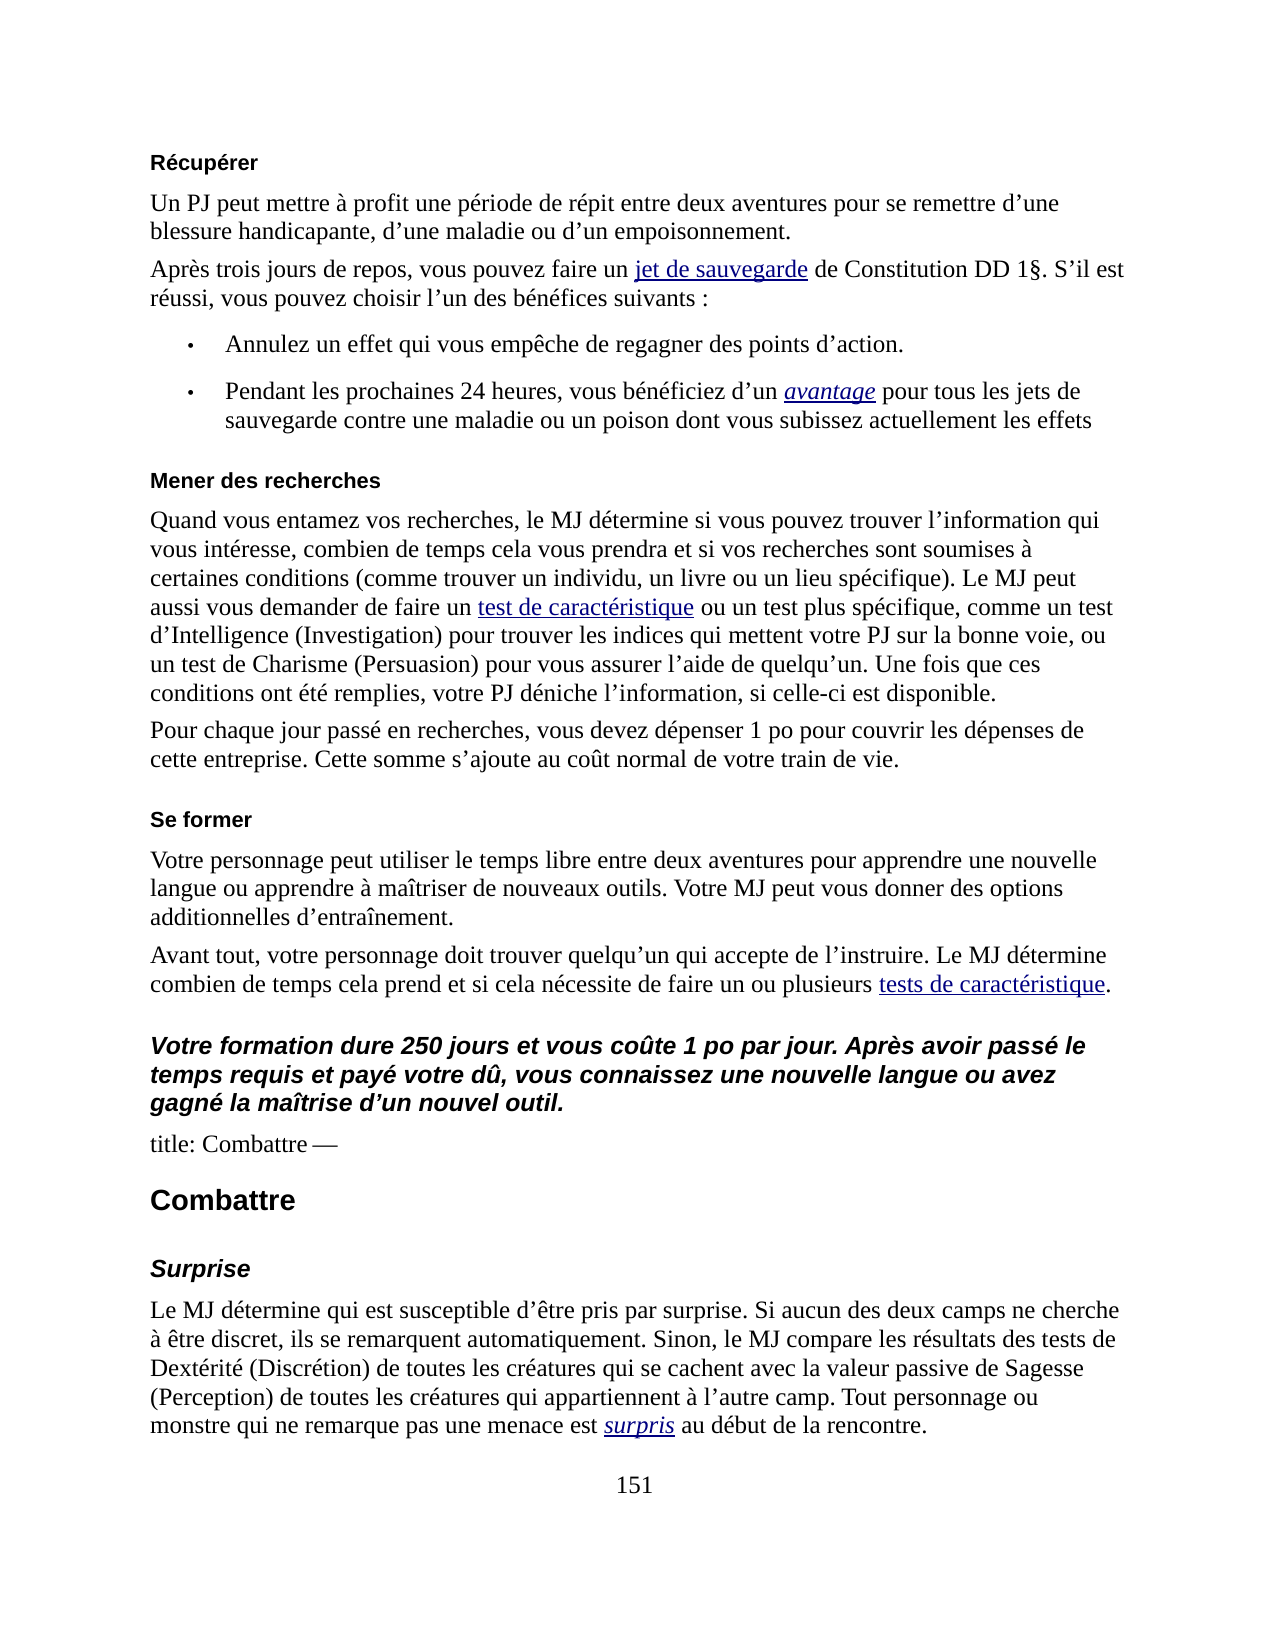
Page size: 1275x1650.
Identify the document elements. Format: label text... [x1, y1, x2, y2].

text Votre personnage peut utiliser le temps libre entre deux aventures pour apprendre une nouvelle langue ou apprendre à maîtriser de nouveaux outils. Votre MJ peut vous donner des options additionnelles d’entraînement. [150, 845, 1125, 931]
list Pendant les prochaines 24 heures, vous bénéficiez d’un avantage pour tous les jets de sauvegarde contre une maladie ou un poison dont vous subissez actuellement les effets [187, 376, 1125, 434]
text Le MJ détermine qui est susceptible d’être pris par surprise. Si aucun des deux camps ne cherche à être discret, ils se remarquent automatiquement. Sinon, le MJ compare les résultats des tests de Dextérité (Discrétion) de toutes les créatures qui se cachent avec la valeur passive de Sagesse (Perception) de toutes les créatures qui appartiennent à l’autre camp. Tout personnage ou monstre qui ne remarque pas une menace est surpris au début de la rencontre. [150, 1295, 1125, 1439]
list Annulez un effet qui vous empêche de regagner des points d’action. [187, 329, 1125, 358]
text Avant tout, votre personnage doit trouver quelqu’un qui accepte de l’instruire. Le MJ détermine combien de temps cela prend et si cela nécessite de faire un ou plusieurs tests de caractéristique. [150, 940, 1125, 997]
text title: Combattre — [150, 1129, 1125, 1158]
subtitle Combattre [150, 1183, 1125, 1217]
text Pour chaque jour passé en recherches, vous devez dépenser 1 po pour couvrir les dépenses de cette entreprise. Cette somme s’ajoute au coût normal de votre train de vie. [150, 716, 1125, 773]
subtitle Mener des recherches [150, 468, 1125, 493]
subtitle Surprise [150, 1254, 1125, 1283]
subtitle Se former [150, 807, 1125, 832]
text Un PJ peut mettre à profit une période de répit entre deux aventures pour se remettre d’une blessure handicapante, d’une maladie ou d’un empoisonnement. [150, 188, 1125, 245]
subtitle Récupérer [150, 150, 1125, 175]
subtitle Votre formation dure 250 jours et vous coûte 1 po par jour. Après avoir passé le temps requis et payé votre dû, vous connaissez une nouvelle langue ou avez gagné la maîtrise d’un nouvel outil. [150, 1031, 1125, 1117]
text Quand vous entamez vos recherches, le MJ détermine si vous pouvez trouver l’information qui vous intéresse, combien de temps cela vous prendra et si vos recherches sont soumises à certaines conditions (comme trouver un individu, un livre ou un lieu spécifique). Le MJ peut aussi vous demander de faire un test de caractéristique ou un test plus spécifique, comme un test d’Intelligence (Investigation) pour trouver les indices qui mettent votre PJ sur la bonne voie, ou un test de Charisme (Persuasion) pour vous assurer l’aide de quelqu’un. Une fois que ces conditions ont été remplies, votre PJ déniche l’information, si celle-ci est disponible. [150, 505, 1125, 707]
text Après trois jours de repos, vous pouvez faire un jet de sauvegarde de Constitution DD 1§. S’il est réussi, vous pouvez choisir l’un des bénéfices suivants : [150, 254, 1125, 312]
